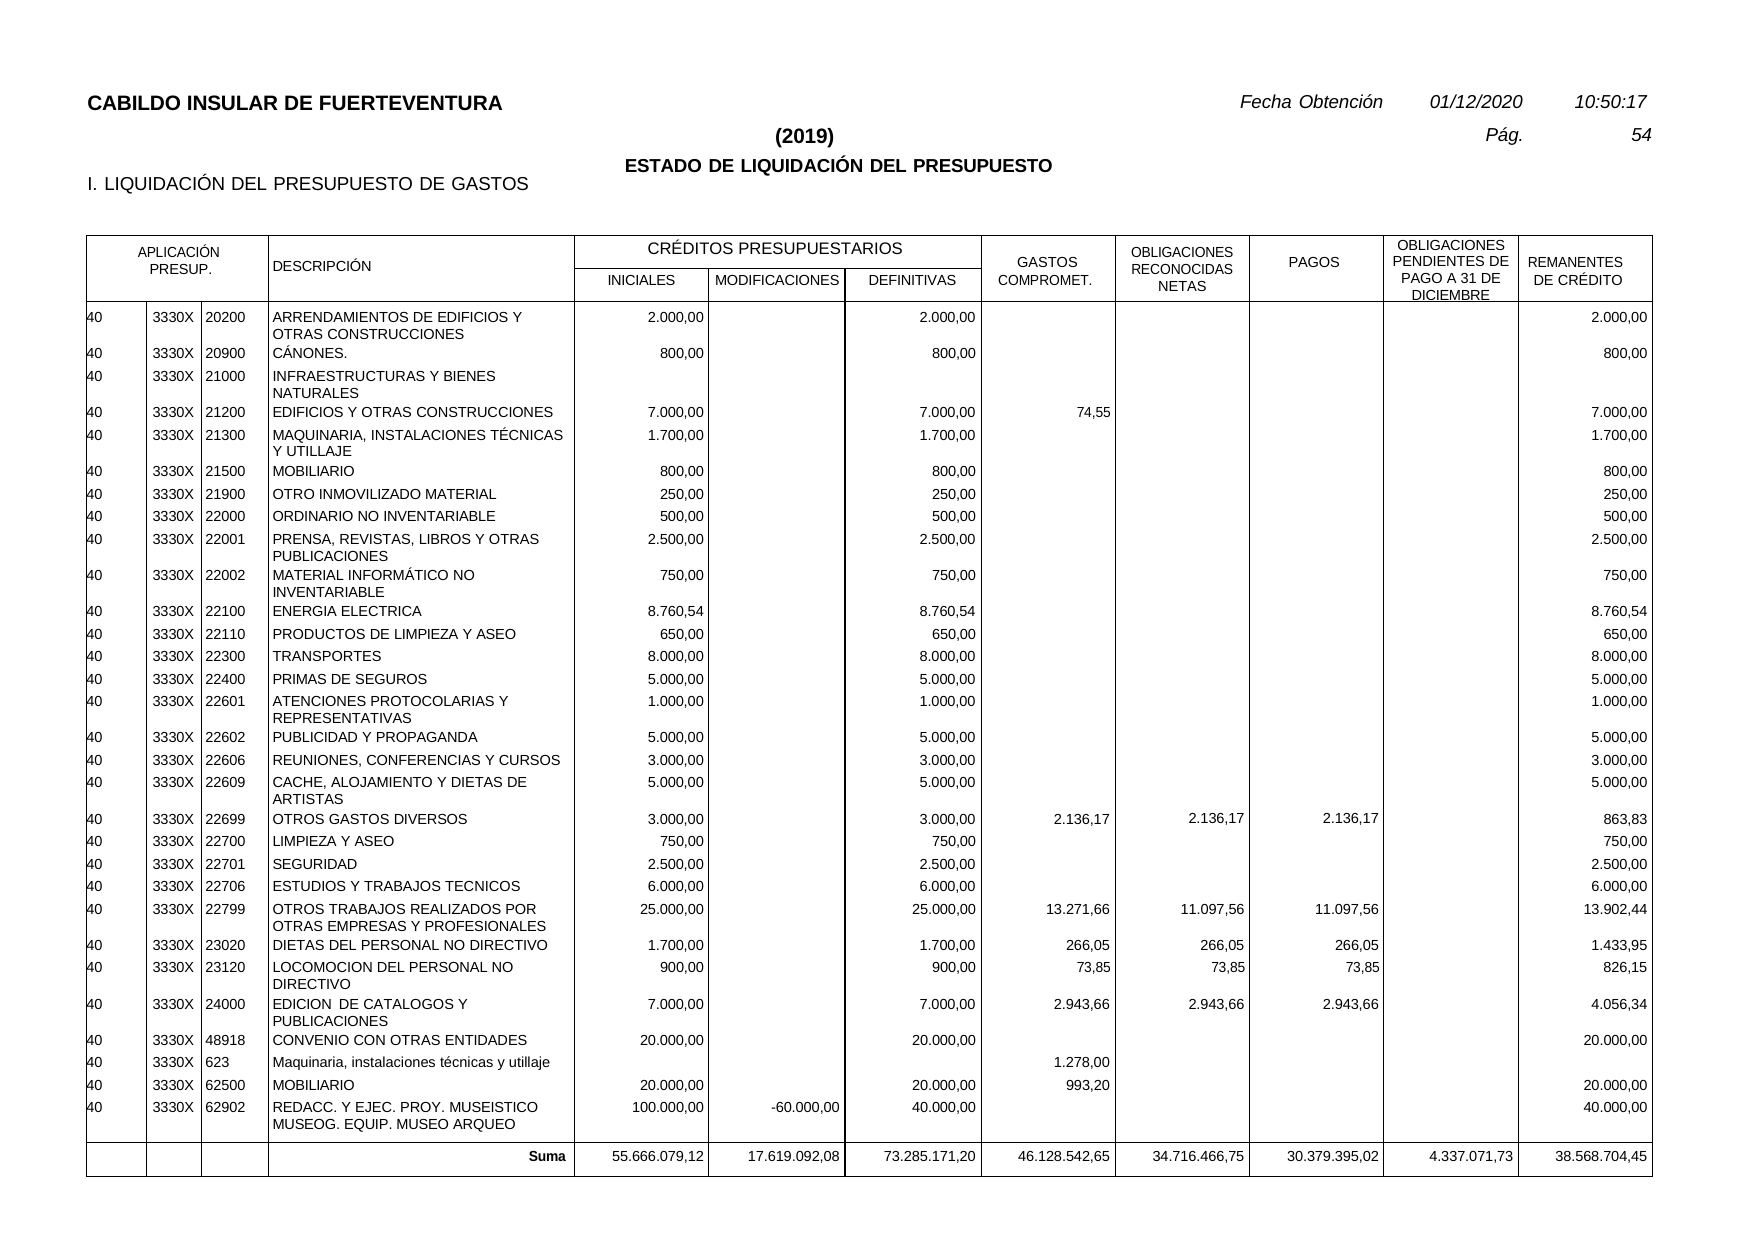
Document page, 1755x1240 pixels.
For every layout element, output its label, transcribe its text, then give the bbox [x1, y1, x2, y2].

table_cell 40 [87, 423, 146, 443]
table_cell OTRAS EMPRESAS Y PROFESIONALES [269, 917, 574, 935]
table_cell 22300 [202, 645, 268, 667]
table_cell [982, 830, 1115, 852]
table_cell 40 [87, 994, 146, 1012]
table_cell 40 [87, 1030, 146, 1051]
table_cell [982, 976, 1115, 994]
table_cell [87, 583, 146, 601]
table_cell 2.943,66 [1250, 994, 1383, 1142]
table_cell 863,83 [1519, 809, 1652, 830]
table_cell 5.000,00 [575, 728, 708, 748]
table_cell [982, 547, 1115, 565]
table_cell 3330X [147, 994, 201, 1012]
table_cell 3330X [147, 771, 201, 791]
table_cell 40 [87, 809, 146, 830]
table_cell 250,00 [1519, 482, 1652, 505]
table_cell ATENCIONES PROTOCOLARIAS Y [269, 690, 574, 710]
table_cell 800,00 [1519, 344, 1652, 365]
table_cell 7.000,00 [846, 403, 981, 423]
table_cell 1.700,00 [846, 423, 981, 443]
table_cell [87, 1012, 146, 1030]
table_cell [1519, 385, 1652, 402]
table_cell 2.500,00 [1519, 527, 1652, 547]
table_cell MATERIAL INFORMÁTICO NO [269, 565, 574, 583]
table_cell [846, 547, 981, 565]
table_cell 55.666.079,12 [575, 1143, 708, 1176]
table_cell [87, 976, 146, 994]
table_cell [1519, 365, 1652, 384]
table_cell 40 [87, 461, 146, 482]
table_cell 750,00 [1519, 830, 1652, 852]
table_cell [87, 443, 146, 461]
table_cell 22100 [202, 601, 268, 622]
table_cell 900,00 [575, 956, 708, 976]
table_cell 800,00 [846, 461, 981, 482]
table_cell 22601 [202, 690, 268, 710]
table_cell 800,00 [575, 344, 708, 365]
table_cell 40.000,00 [1519, 1096, 1652, 1142]
table_cell MAQUINARIA, INSTALACIONES TÉCNICAS [269, 423, 574, 443]
table_cell 3330X [147, 853, 201, 875]
table_cell [202, 917, 268, 935]
table_cell [575, 443, 708, 461]
table_cell [1250, 853, 1383, 875]
table_cell [982, 565, 1115, 583]
table_cell 250,00 [846, 482, 981, 505]
table_cell PUBLICACIONES [269, 547, 574, 565]
table_cell 500,00 [846, 505, 981, 527]
table_cell [846, 1012, 981, 1030]
table_cell 1.000,00 [1519, 690, 1652, 710]
table_cell [202, 547, 268, 565]
table_cell 650,00 [846, 623, 981, 645]
table_cell [846, 1051, 981, 1073]
table_cell [1250, 917, 1383, 935]
table_header OBLIGACIONES RECONOCIDAS NETAS [1116, 236, 1249, 301]
table_cell ARTISTAS [269, 791, 574, 809]
table_cell 266,05 [1250, 935, 1383, 956]
table_cell 3330X [147, 749, 201, 771]
table_cell 74,55 [982, 302, 1115, 423]
table_cell [147, 547, 201, 565]
table_cell 22002 [202, 565, 268, 583]
table_cell 38.568.704,45 [1519, 1143, 1652, 1176]
table_cell [575, 1051, 708, 1073]
table_cell 1.278,00 [982, 1051, 1115, 1073]
table_cell [147, 917, 201, 935]
table_cell [982, 875, 1115, 897]
table_cell 1.433,95 [1519, 935, 1652, 956]
table_cell 3330X [147, 403, 201, 423]
table_cell 750,00 [575, 830, 708, 852]
table_cell 3330X [147, 423, 201, 443]
table_cell 750,00 [846, 830, 981, 852]
table_cell [87, 325, 146, 344]
table_cell 2.136,17 [1116, 302, 1249, 830]
table_cell LOCOMOCION DEL PERSONAL NO [269, 956, 574, 976]
table_cell 3330X [147, 830, 201, 852]
table_cell 6.000,00 [846, 875, 981, 897]
table_cell 3330X [147, 302, 201, 325]
table_cell 22706 [202, 875, 268, 897]
table_cell 3330X [147, 1096, 201, 1142]
table_cell 3330X [147, 1030, 201, 1051]
table_cell [982, 645, 1115, 667]
table_cell [982, 791, 1115, 809]
table_cell EDICION DE CATALOGOS Y [269, 994, 574, 1012]
table_cell 800,00 [1519, 461, 1652, 482]
table_cell 40 [87, 482, 146, 505]
table_cell 40 [87, 601, 146, 622]
table_cell 3330X [147, 527, 201, 547]
table_cell [147, 583, 201, 601]
table_cell OTRO INMOVILIZADO MATERIAL [269, 482, 574, 505]
table_cell [846, 976, 981, 994]
table_cell 5.000,00 [575, 771, 708, 791]
table_cell 3.000,00 [846, 749, 981, 771]
table_cell 20.000,00 [1519, 1074, 1652, 1096]
table_cell [982, 601, 1115, 622]
table_cell [846, 365, 981, 384]
table_cell 3330X [147, 875, 201, 897]
table_cell 5.000,00 [846, 728, 981, 748]
table_cell 40 [87, 623, 146, 645]
table_cell [982, 482, 1115, 505]
table_cell 3330X [147, 601, 201, 622]
table_cell [1519, 583, 1652, 601]
table_cell 22000 [202, 505, 268, 527]
table_cell [147, 443, 201, 461]
table_cell 993,20 [982, 1074, 1115, 1142]
table_cell 22701 [202, 853, 268, 875]
table_header REMANENTES DE CRÉDITO [1519, 236, 1652, 301]
table_cell [87, 547, 146, 565]
table_cell PUBLICIDAD Y PROPAGANDA [269, 728, 574, 748]
table_cell [1519, 547, 1652, 565]
table_cell 8.760,54 [1519, 601, 1652, 622]
table_cell [982, 623, 1115, 645]
table_cell [1250, 976, 1383, 994]
table_cell DIRECTIVO [269, 976, 574, 994]
table_cell OTROS GASTOS DIVERSOS [269, 809, 574, 830]
table_cell 40 [87, 403, 146, 423]
table_cell [87, 710, 146, 728]
table_cell [202, 976, 268, 994]
table_cell 22606 [202, 749, 268, 771]
table_cell [982, 853, 1115, 875]
table_cell 40 [87, 302, 146, 325]
table_cell SEGURIDAD [269, 853, 574, 875]
table_cell [147, 1143, 201, 1176]
table_cell 40 [87, 505, 146, 527]
table_cell 40 [87, 344, 146, 365]
table_cell 22001 [202, 527, 268, 547]
table_cell [575, 547, 708, 565]
table_cell [575, 583, 708, 601]
table_cell 48918 [202, 1030, 268, 1051]
table_cell 7.000,00 [575, 994, 708, 1012]
table_cell [1519, 443, 1652, 461]
table_cell 2.943,66 [1116, 994, 1249, 1142]
table_cell 3330X [147, 935, 201, 956]
table_cell 62902 [202, 1096, 268, 1142]
table_cell [575, 710, 708, 728]
table_cell [982, 710, 1115, 728]
table_cell 4.337.071,73 [1384, 1143, 1518, 1176]
table_cell 23120 [202, 956, 268, 976]
table_cell 3330X [147, 623, 201, 645]
table_cell 73,85 [1250, 956, 1383, 976]
table_cell [846, 917, 981, 935]
table_cell MOBILIARIO [269, 1074, 574, 1096]
table_cell CÁNONES. [269, 344, 574, 365]
table_cell [982, 917, 1115, 935]
table_cell Y UTILLAJE [269, 443, 574, 461]
table_cell 3330X [147, 505, 201, 527]
table_cell [1519, 791, 1652, 809]
table_cell 20.000,00 [1519, 1030, 1652, 1051]
table_cell [1519, 710, 1652, 728]
table_cell PRIMAS DE SEGUROS [269, 668, 574, 690]
table_cell [147, 325, 201, 344]
table_cell [846, 325, 981, 344]
table_cell [982, 690, 1115, 710]
table_cell [575, 385, 708, 402]
table_cell 25.000,00 [846, 898, 981, 917]
table_cell 20.000,00 [575, 1030, 708, 1051]
table_cell 1.700,00 [846, 935, 981, 956]
table_cell 826,15 [1519, 956, 1652, 976]
table_cell [982, 505, 1115, 527]
table_cell [87, 385, 146, 402]
table_cell 250,00 [575, 482, 708, 505]
table_cell 22700 [202, 830, 268, 852]
table_cell 40 [87, 1096, 146, 1142]
table_cell 8.000,00 [846, 645, 981, 667]
table_cell 40 [87, 1074, 146, 1096]
table_cell [1519, 917, 1652, 935]
table_cell 20900 [202, 344, 268, 365]
table_cell CACHE, ALOJAMIENTO Y DIETAS DE [269, 771, 574, 791]
table_cell [202, 1143, 268, 1176]
table_cell 2.000,00 [1519, 302, 1652, 325]
table_cell 21300 [202, 423, 268, 443]
table_cell [982, 771, 1115, 791]
table_cell 73.285.171,20 [846, 1143, 981, 1176]
table_cell 3.000,00 [575, 749, 708, 771]
table_cell 5.000,00 [1519, 771, 1652, 791]
table_cell 800,00 [846, 344, 981, 365]
table_cell [202, 1012, 268, 1030]
table_cell 1.000,00 [575, 690, 708, 710]
table_cell 24000 [202, 994, 268, 1012]
table_cell [846, 385, 981, 402]
table_cell [846, 791, 981, 809]
table_cell [982, 749, 1115, 771]
table_cell REPRESENTATIVAS [269, 710, 574, 728]
table_cell 13.902,44 [1519, 898, 1652, 917]
table_cell 21000 [202, 365, 268, 384]
table_cell 3.000,00 [846, 809, 981, 830]
table_cell 20200 [202, 302, 268, 325]
table_cell [147, 1012, 201, 1030]
table_cell 900,00 [846, 956, 981, 976]
table_cell 20.000,00 [846, 1030, 981, 1051]
table_cell 73,85 [1116, 956, 1249, 976]
table_cell [1519, 1012, 1652, 1030]
table_cell TRANSPORTES [269, 645, 574, 667]
table_cell 6.000,00 [1519, 875, 1652, 897]
table_cell [1519, 325, 1652, 344]
table_cell [1250, 875, 1383, 897]
table_cell [982, 423, 1115, 443]
table_cell 1.700,00 [575, 935, 708, 956]
table_cell 3.000,00 [575, 809, 708, 830]
table_cell [982, 527, 1115, 547]
table_cell INFRAESTRUCTURAS Y BIENES [269, 365, 574, 384]
table_cell 3330X [147, 461, 201, 482]
table_cell MODIFICACIONES [709, 269, 844, 301]
table_cell ARRENDAMIENTOS DE EDIFICIOS Y [269, 302, 574, 325]
table_cell 7.000,00 [846, 994, 981, 1012]
table_header OBLIGACIONES PENDIENTES DE PAGO A 31 DE DICIEMBRE [1384, 236, 1518, 301]
table_cell 2.500,00 [575, 853, 708, 875]
table_cell 22602 [202, 728, 268, 748]
table_cell ORDINARIO NO INVENTARIABLE [269, 505, 574, 527]
table_cell 5.000,00 [846, 668, 981, 690]
table_cell 40 [87, 527, 146, 547]
table_cell INICIALES [575, 269, 708, 301]
table_cell 30.379.395,02 [1250, 1143, 1383, 1176]
table_cell PRENSA, REVISTAS, LIBROS Y OTRAS [269, 527, 574, 547]
table_header DESCRIPCIÓN [269, 236, 574, 301]
table_cell [1384, 302, 1518, 1142]
table_cell 40 [87, 749, 146, 771]
table_cell 623 [202, 1051, 268, 1073]
table_cell [147, 710, 201, 728]
table_cell 40 [87, 830, 146, 852]
table_cell 3330X [147, 344, 201, 365]
table_cell 40 [87, 645, 146, 667]
table_cell 40 [87, 365, 146, 384]
table_cell [575, 325, 708, 344]
table_cell 5.000,00 [846, 771, 981, 791]
table_cell ESTUDIOS Y TRABAJOS TECNICOS [269, 875, 574, 897]
table_cell [202, 325, 268, 344]
table_cell 2.500,00 [575, 527, 708, 547]
table_header APLICACIÓN PRESUP. [87, 236, 268, 301]
table_cell 40.000,00 [846, 1096, 981, 1142]
table_cell [1250, 830, 1383, 852]
table_cell PRODUCTOS DE LIMPIEZA Y ASEO [269, 623, 574, 645]
table_cell 34.716.466,75 [1116, 1143, 1249, 1176]
table_cell [982, 461, 1115, 482]
table_cell 3330X [147, 690, 201, 710]
table_cell ENERGIA ELECTRICA [269, 601, 574, 622]
table_cell 40 [87, 771, 146, 791]
table_cell 3330X [147, 365, 201, 384]
table_cell MOBILIARIO [269, 461, 574, 482]
table_cell [87, 1143, 146, 1176]
table_cell 2.136,17 [1250, 302, 1383, 830]
table_cell [202, 443, 268, 461]
table_cell 3330X [147, 1051, 201, 1073]
table_cell 40 [87, 565, 146, 583]
table_cell 5.000,00 [1519, 728, 1652, 748]
table_cell 22799 [202, 898, 268, 917]
table_cell 11.097,56 [1250, 898, 1383, 917]
table_cell MUSEOG. EQUIP. MUSEO ARQUEO [269, 1116, 574, 1142]
table_cell 3330X [147, 956, 201, 976]
table_cell 8.760,54 [575, 601, 708, 622]
table_cell NATURALES [269, 385, 574, 402]
table_cell 20.000,00 [575, 1074, 708, 1096]
table_cell 21500 [202, 461, 268, 482]
table_cell [147, 976, 201, 994]
table_cell [1519, 976, 1652, 994]
table_cell 3330X [147, 482, 201, 505]
table_header PAGOS [1250, 236, 1383, 301]
table_cell 2.136,17 [982, 809, 1115, 830]
table_cell 3330X [147, 645, 201, 667]
table_cell 7.000,00 [1519, 403, 1652, 423]
table_cell 3330X [147, 565, 201, 583]
table_cell EDIFICIOS Y OTRAS CONSTRUCCIONES [269, 403, 574, 423]
table_cell Suma [269, 1143, 574, 1176]
table_cell 750,00 [1519, 565, 1652, 583]
table_cell 21900 [202, 482, 268, 505]
table_cell 500,00 [1519, 505, 1652, 527]
table_cell [202, 583, 268, 601]
table_cell [575, 365, 708, 384]
table_cell 650,00 [575, 623, 708, 645]
table_cell [575, 917, 708, 935]
table_cell 100.000,00 [575, 1096, 708, 1142]
table_cell [202, 385, 268, 402]
table_cell [575, 791, 708, 809]
table_cell 22609 [202, 771, 268, 791]
table_cell 3330X [147, 728, 201, 748]
table_cell 25.000,00 [575, 898, 708, 917]
table_cell 750,00 [575, 565, 708, 583]
table_cell [846, 443, 981, 461]
table_cell 2.500,00 [1519, 853, 1652, 875]
table_cell [982, 1012, 1115, 1030]
table_cell 22400 [202, 668, 268, 690]
table_cell [202, 791, 268, 809]
table_cell 46.128.542,65 [982, 1143, 1115, 1176]
table_cell [846, 583, 981, 601]
table_cell -60.000,00 [709, 302, 844, 1142]
table_cell 8.000,00 [575, 645, 708, 667]
table_cell [1116, 976, 1249, 994]
table_cell 40 [87, 690, 146, 710]
table_cell 40 [87, 956, 146, 976]
table_cell 5.000,00 [1519, 668, 1652, 690]
table_cell 40 [87, 898, 146, 917]
table_cell [1116, 830, 1249, 852]
table_cell [1116, 853, 1249, 875]
table_cell 22110 [202, 623, 268, 645]
table_cell [575, 976, 708, 994]
table_cell 6.000,00 [575, 875, 708, 897]
table_cell 20.000,00 [846, 1074, 981, 1096]
table_cell 1.700,00 [1519, 423, 1652, 443]
table_cell 21200 [202, 403, 268, 423]
table_cell CONVENIO CON OTRAS ENTIDADES [269, 1030, 574, 1051]
table_cell 17.619.092,08 [709, 1143, 844, 1176]
table_cell 3330X [147, 668, 201, 690]
table_cell [575, 1012, 708, 1030]
table_cell OTRAS CONSTRUCCIONES [269, 325, 574, 344]
table_cell 40 [87, 853, 146, 875]
table_cell [982, 443, 1115, 461]
table_cell INVENTARIABLE [269, 583, 574, 601]
table_cell [147, 791, 201, 809]
table_cell 2.943,66 [982, 994, 1115, 1012]
table_cell [846, 710, 981, 728]
table_cell 40 [87, 668, 146, 690]
table_cell [147, 385, 201, 402]
table_cell DEFINITIVAS [846, 269, 981, 301]
table_cell [1116, 917, 1249, 935]
table_cell LIMPIEZA Y ASEO [269, 830, 574, 852]
table_cell 266,05 [1116, 935, 1249, 956]
table_cell 266,05 [982, 935, 1115, 956]
table_cell 5.000,00 [575, 668, 708, 690]
table_cell [982, 668, 1115, 690]
table_cell 73,85 [982, 956, 1115, 976]
table_cell 62500 [202, 1074, 268, 1096]
table_cell 11.097,56 [1116, 898, 1249, 917]
table_cell 2.500,00 [846, 527, 981, 547]
table_cell [1519, 1051, 1652, 1073]
table_cell [1116, 875, 1249, 897]
table_cell 2.000,00 [575, 302, 708, 325]
table_header GASTOS COMPROMET. [982, 236, 1115, 301]
table_cell [982, 1030, 1115, 1051]
table_cell 2.000,00 [846, 302, 981, 325]
table_cell 2.500,00 [846, 853, 981, 875]
table_cell 7.000,00 [575, 403, 708, 423]
table_cell 8.760,54 [846, 601, 981, 622]
table_cell 500,00 [575, 505, 708, 527]
table_cell 1.000,00 [846, 690, 981, 710]
table_cell 40 [87, 1051, 146, 1073]
table_cell 1.700,00 [575, 423, 708, 443]
table_cell OTROS TRABAJOS REALIZADOS POR [269, 898, 574, 917]
table_cell [982, 583, 1115, 601]
table_cell [982, 728, 1115, 748]
table_cell 22699 [202, 809, 268, 830]
table_cell Maquinaria, instalaciones técnicas y utillaje [269, 1051, 574, 1073]
table_cell 13.271,66 [982, 898, 1115, 917]
table_cell 3.000,00 [1519, 749, 1652, 771]
table_cell 3330X [147, 809, 201, 830]
table_cell PUBLICACIONES [269, 1012, 574, 1030]
table_cell 40 [87, 728, 146, 748]
table_cell DIETAS DEL PERSONAL NO DIRECTIVO [269, 935, 574, 956]
table_cell 750,00 [846, 565, 981, 583]
table_cell 40 [87, 935, 146, 956]
table_cell [202, 710, 268, 728]
table_cell [87, 791, 146, 809]
table_cell REUNIONES, CONFERENCIAS Y CURSOS [269, 749, 574, 771]
table_cell 650,00 [1519, 623, 1652, 645]
table_header CRÉDITOS PRESUPUESTARIOS [575, 236, 981, 268]
table_cell 4.056,34 [1519, 994, 1652, 1012]
table_cell 23020 [202, 935, 268, 956]
table_cell 3330X [147, 1074, 201, 1096]
table_cell 3330X [147, 898, 201, 917]
table_cell [87, 917, 146, 935]
table_cell 8.000,00 [1519, 645, 1652, 667]
table_cell 800,00 [575, 461, 708, 482]
table_cell REDACC. Y EJEC. PROY. MUSEISTICO [269, 1096, 574, 1116]
table_cell 40 [87, 875, 146, 897]
